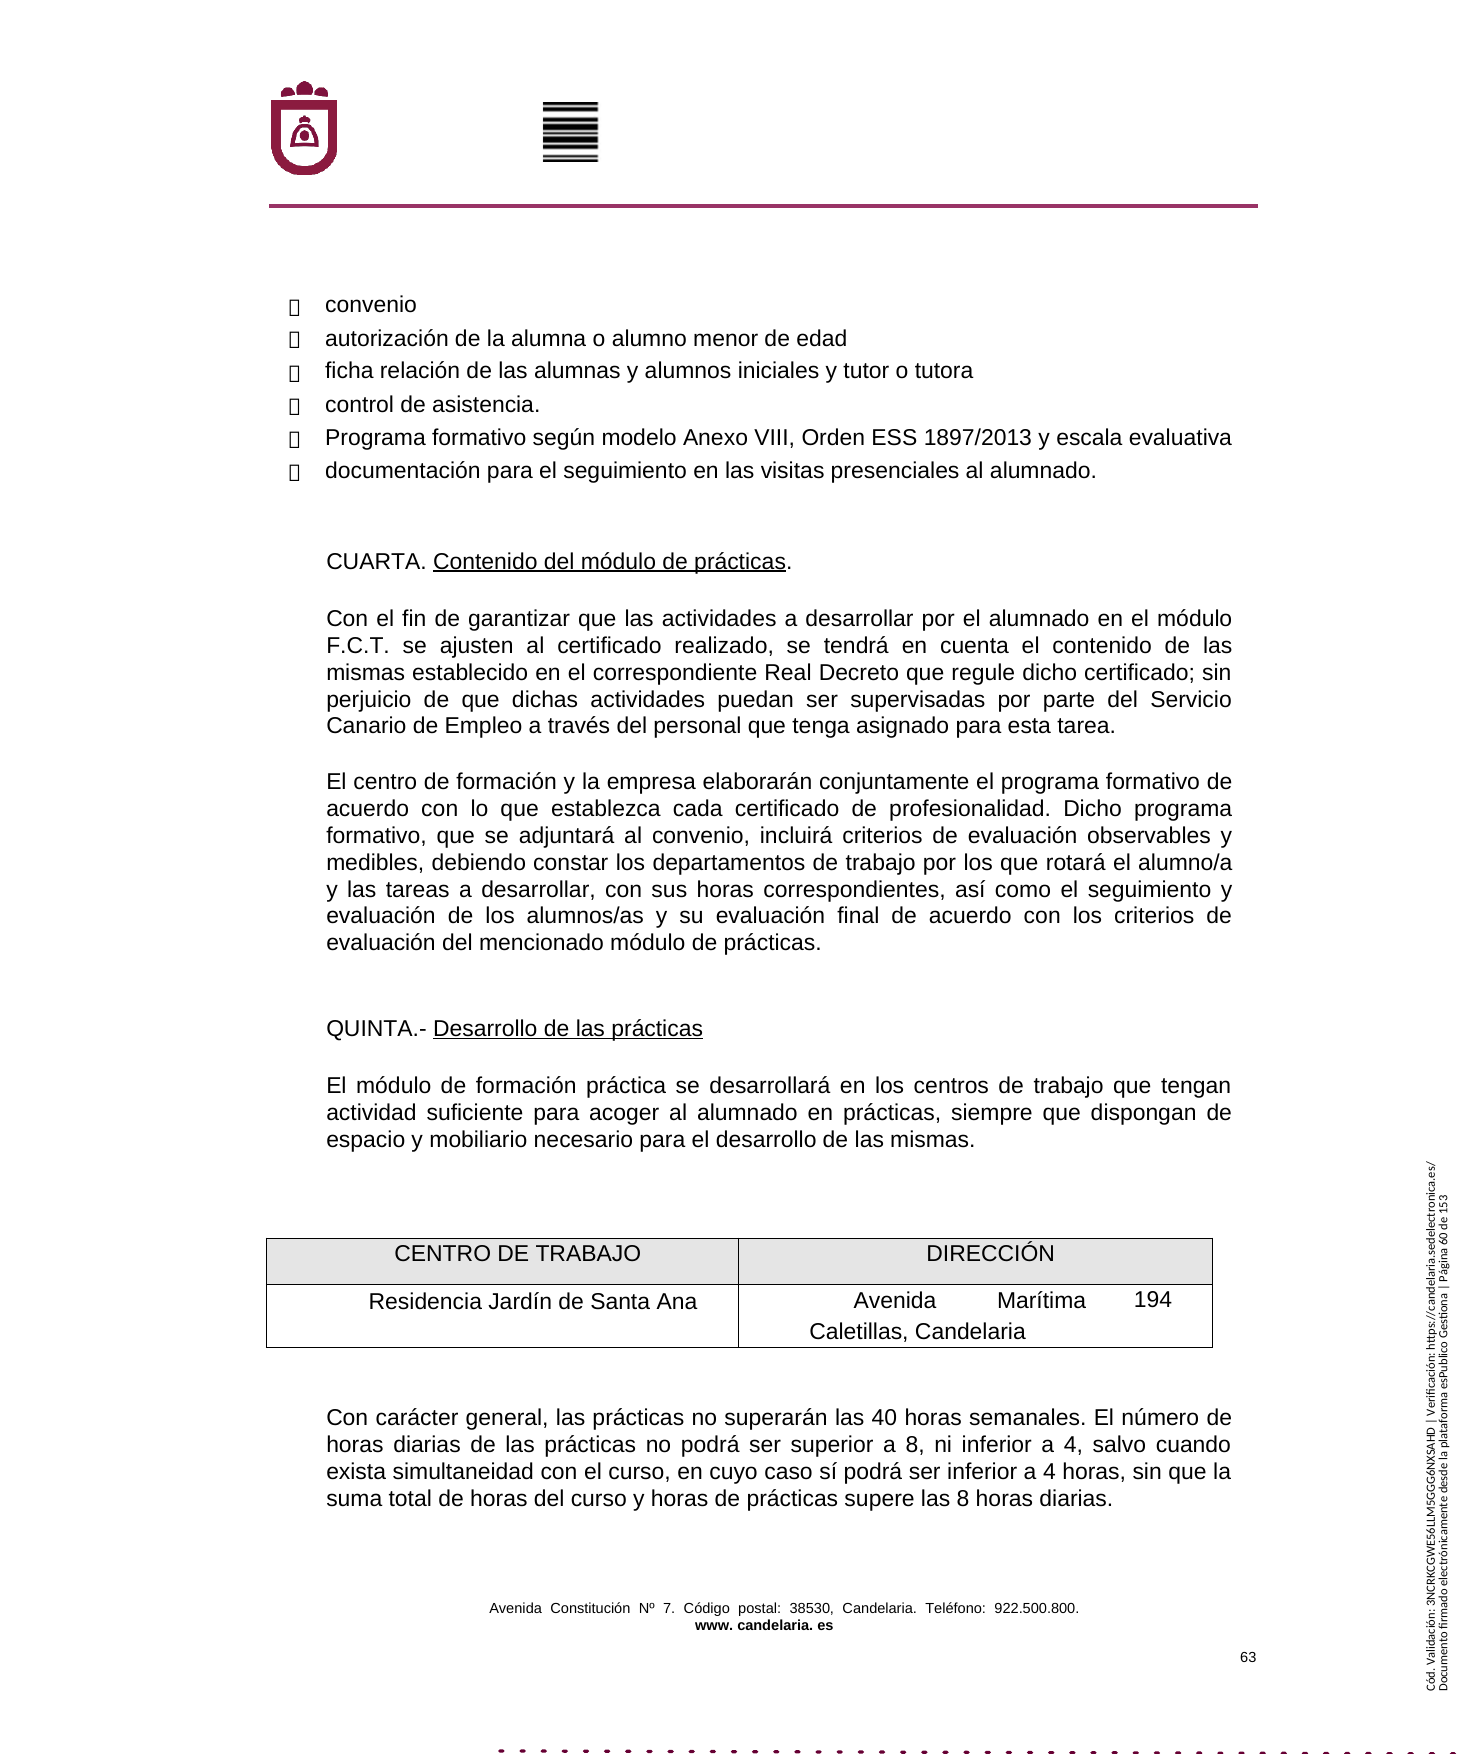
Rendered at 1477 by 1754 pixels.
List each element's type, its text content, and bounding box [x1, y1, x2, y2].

table_header CENTRO DE TRABAJO [267, 1239, 738, 1284]
table_cell  [288, 457, 325, 489]
text El módulo de formación práctica se desarrollará en los centros de trabajo que tengan actividad suficiente para acoger al alumnado en prácticas, siempre que dispongan de espacio y mobiliario necesario para el desarrollo de las mismas. [326, 1072, 1233, 1152]
text El centro de formación y la empresa elaborarán conjuntamente el programa formativo de acuerdo con lo que establezca cada certificado de profesionalidad. Dicho programa formativo, que se adjuntará al convenio, incluirá criterios de evaluación observables y medibles, debiendo constar los departamentos de trabajo por los que rotará el alumno/a y las tareas a desarrollar, con sus horas correspondientes, así como el seguimiento y evaluación de los alumnos/as y su evaluación final de acuerdo con los criterios de evaluación del mencionado módulo de prácticas. [326, 768, 1233, 956]
text Con el fin de garantizar que las actividades a desarrollar por el alumnado en el módulo F.C.T. se ajusten al certificado realizado, se tendrá en cuenta el contenido de las mismas establecido en el correspondiente Real Decreto que regule dicho certificado; sin perjuicio de que dichas actividades puedan ser supervisadas por parte del Servicio Canario de Empleo a través del personal que tenga asignado para esta tarea. [326, 605, 1233, 739]
table_cell  [288, 358, 325, 391]
table_cell  [288, 325, 325, 357]
table_cell  [288, 391, 325, 423]
table_cell control de asistencia. [325, 391, 1237, 423]
text CUARTA. Contenido del módulo de prácticas. [326, 546, 1270, 574]
table_cell  [288, 291, 325, 324]
table_header [1134, 1239, 1212, 1284]
text QUINTA.- Desarrollo de las prácticas [326, 1013, 1270, 1042]
table_cell 194 [1134, 1285, 1212, 1347]
table_cell Programa formativo según modelo Anexo VIII, Orden ESS 1897/2013 y escala evaluativa [325, 424, 1237, 457]
table_cell Residencia Jardín de Santa Ana [267, 1285, 738, 1347]
table_cell autorización de la alumna o alumno menor de edad [325, 325, 1237, 357]
table_cell ficha relación de las alumnas y alumnos iniciales y tutor o tutora [325, 358, 1237, 391]
table_header DIRECCIÓN [739, 1239, 1134, 1284]
table_cell convenio [325, 291, 1237, 324]
table_cell Avenida Marítima Caletillas, Candelaria [739, 1285, 1134, 1347]
table_cell documentación para el seguimiento en las visitas presenciales al alumnado. [325, 457, 1237, 489]
text Con carácter general, las prácticas no superarán las 40 horas semanales. El número de horas diarias de las prácticas no podrá ser superior a 8, ni inferior a 4, salvo cuando exista simultaneidad con el curso, en cuyo caso sí podrá ser inferior a 4 horas, sin que la suma total de horas del curso y horas de prácticas supere las 8 horas diarias. [326, 1404, 1233, 1511]
table_cell  [288, 424, 325, 457]
